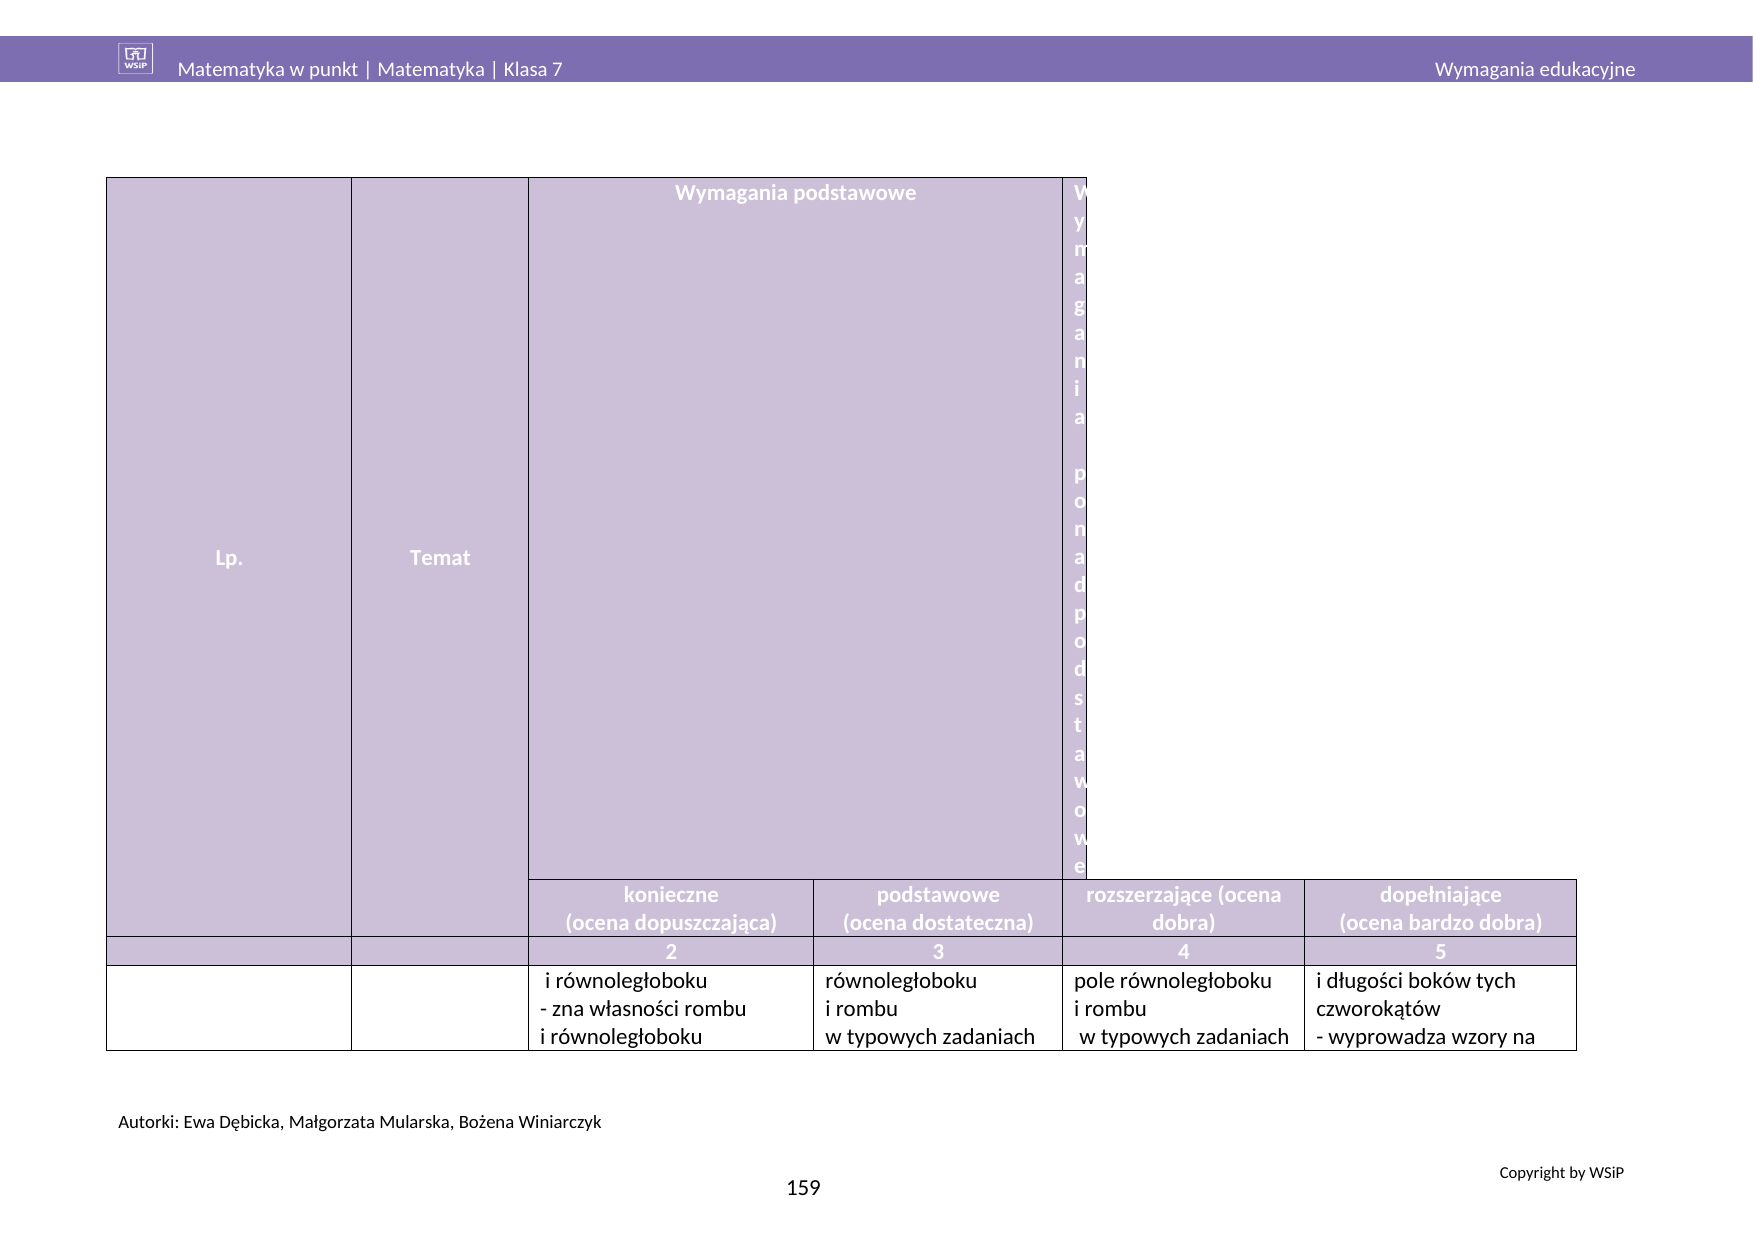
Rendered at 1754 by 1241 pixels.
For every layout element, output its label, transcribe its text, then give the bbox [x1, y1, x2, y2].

table_cell [107, 937, 351, 965]
table_header Lp. [107, 178, 351, 936]
table_cell 3 [814, 937, 1062, 965]
table_header Wymagania podstawowe [529, 178, 1062, 879]
table_cell podstawowe (ocena dostateczna) [814, 880, 1062, 936]
picture [0, 36, 1753, 82]
table_cell 2 [529, 937, 813, 965]
table_cell [352, 937, 528, 965]
table_cell i długości boków tych czworokątów - wyprowadza wzory na [1305, 966, 1576, 1050]
table_cell i równoległoboku - zna własności rombu i równoległoboku [529, 966, 813, 1050]
table_header Wymagania ponadpodstawowe [1063, 178, 1086, 879]
table_cell dopełniające (ocena bardzo dobra) [1305, 880, 1576, 936]
table_cell 5 [1305, 937, 1576, 965]
table_cell [352, 966, 528, 1050]
table_cell pole równoległoboku i rombu w typowych zadaniach [1063, 966, 1304, 1050]
table_cell [107, 966, 351, 1050]
table_cell rozszerzające (ocena dobra) [1063, 880, 1304, 936]
table_cell 4 [1063, 937, 1304, 965]
table_cell równoległoboku i rombu w typowych zadaniach [814, 966, 1062, 1050]
table_cell konieczne (ocena dopuszczająca) [529, 880, 813, 936]
table_header Temat [352, 178, 528, 936]
